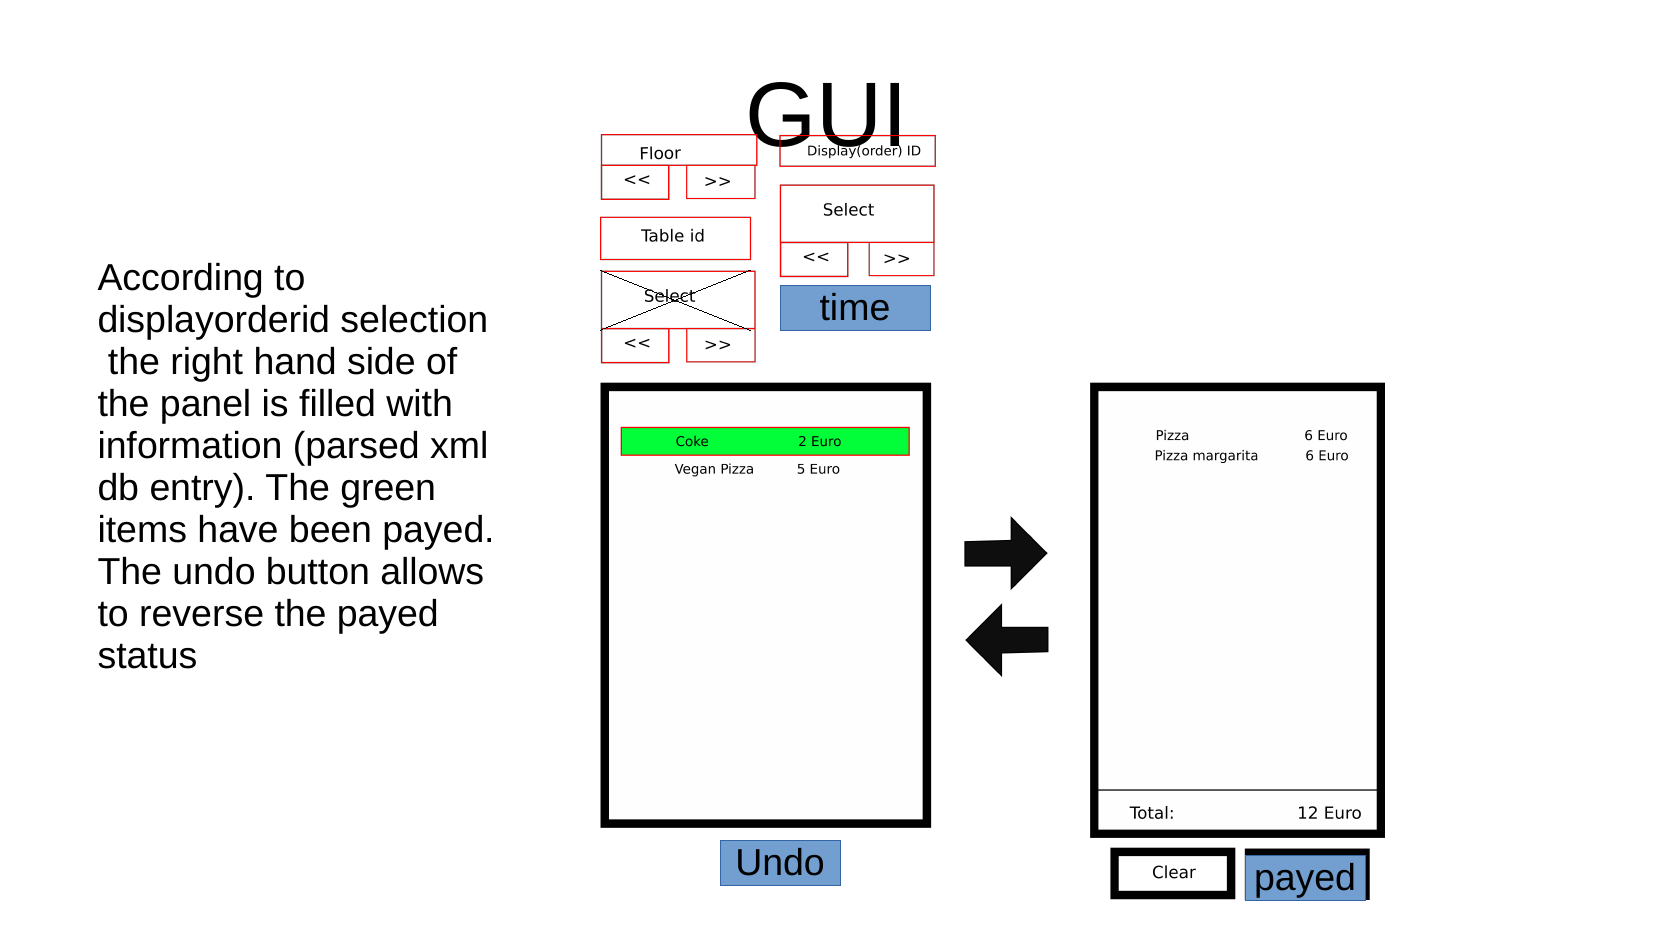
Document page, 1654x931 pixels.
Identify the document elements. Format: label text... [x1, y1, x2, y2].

text_box payed [1245, 855, 1366, 901]
title GUI [82, 37, 1571, 193]
text_box time [780, 285, 931, 331]
text_box Undo [720, 840, 841, 886]
text_box According to displayorderid selection the right hand side of the panel is filled with information (parsed xml db entry). The green items have been payed. The undo button allows to reverse the payed status [82, 165, 511, 931]
picture [600, 134, 1385, 901]
